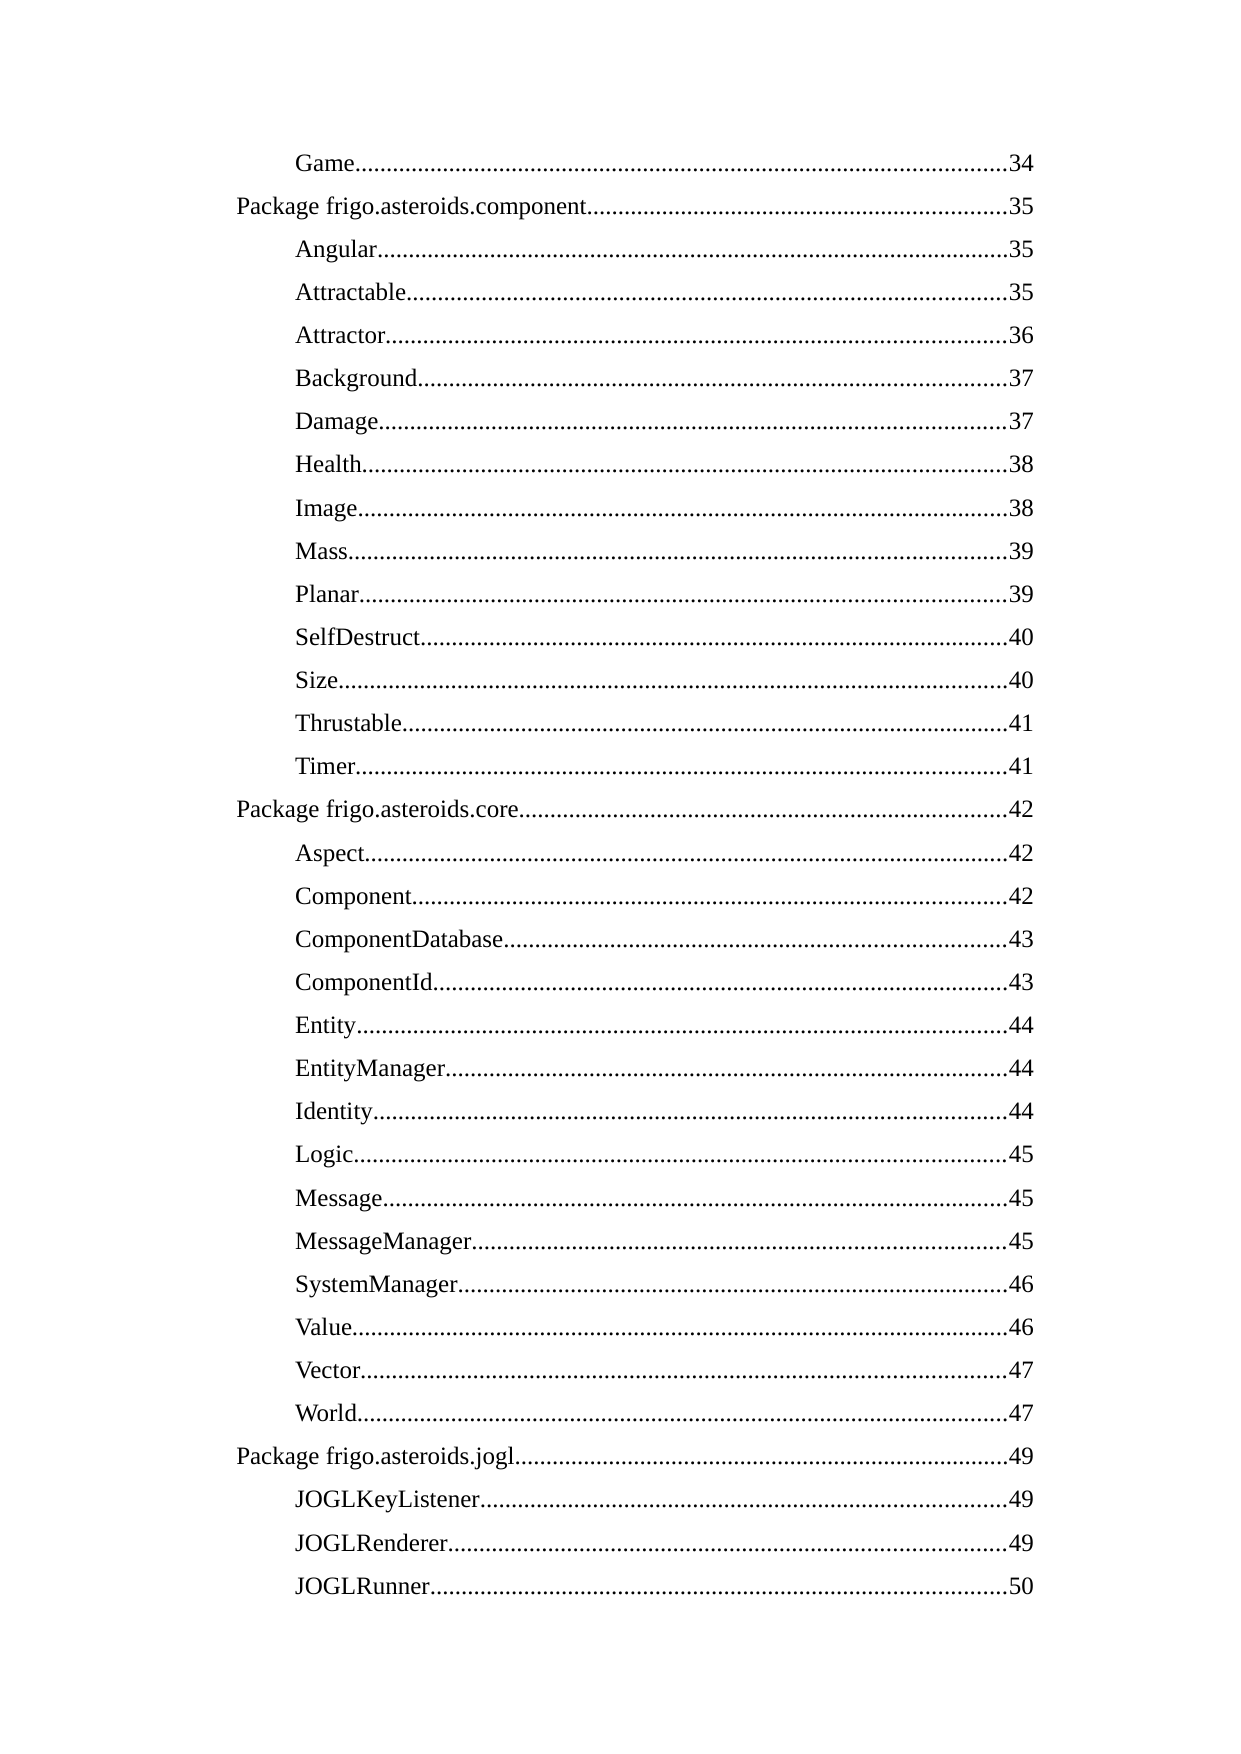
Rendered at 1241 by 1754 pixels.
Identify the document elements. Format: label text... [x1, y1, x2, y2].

text ComponentDatabase 43 [295, 924, 1033, 953]
text Package frigo.asteroids.component 35 [236, 191, 1033, 219]
text Damage 37 [295, 406, 1033, 435]
text Entity 44 [295, 1010, 1033, 1039]
text Health 38 [295, 449, 1033, 478]
text Planar 39 [295, 579, 1033, 608]
text Timer 41 [295, 751, 1033, 780]
text Attractor 36 [295, 320, 1033, 349]
text Size 40 [295, 665, 1033, 694]
text Package frigo.asteroids.core 42 [236, 794, 1033, 823]
text Background 37 [295, 363, 1033, 392]
text Attractable 35 [295, 277, 1033, 306]
text Identity 44 [295, 1096, 1033, 1125]
text EntityManager 44 [295, 1053, 1033, 1082]
text Image 38 [295, 493, 1033, 521]
text ComponentId 43 [295, 967, 1033, 996]
text SystemManager 46 [295, 1269, 1033, 1298]
text Package frigo.asteroids.jogl 49 [236, 1441, 1033, 1470]
text Message 45 [295, 1183, 1033, 1211]
text JOGLRenderer 49 [295, 1528, 1033, 1556]
text Vector 47 [295, 1355, 1033, 1384]
text Component 42 [295, 881, 1033, 909]
text Thrustable 41 [295, 708, 1033, 737]
text Angular 35 [295, 234, 1033, 263]
text Mass 39 [295, 536, 1033, 564]
text Game 34 [295, 148, 1033, 176]
text Logic 45 [295, 1139, 1033, 1168]
text JOGLKeyListener 49 [295, 1484, 1033, 1513]
text SelfDestruct 40 [295, 622, 1033, 651]
text Value 46 [295, 1312, 1033, 1341]
text World 47 [295, 1398, 1033, 1427]
text Aspect 42 [295, 838, 1033, 866]
text JOGLRunner 50 [295, 1571, 1033, 1599]
text MessageManager 45 [295, 1226, 1033, 1254]
